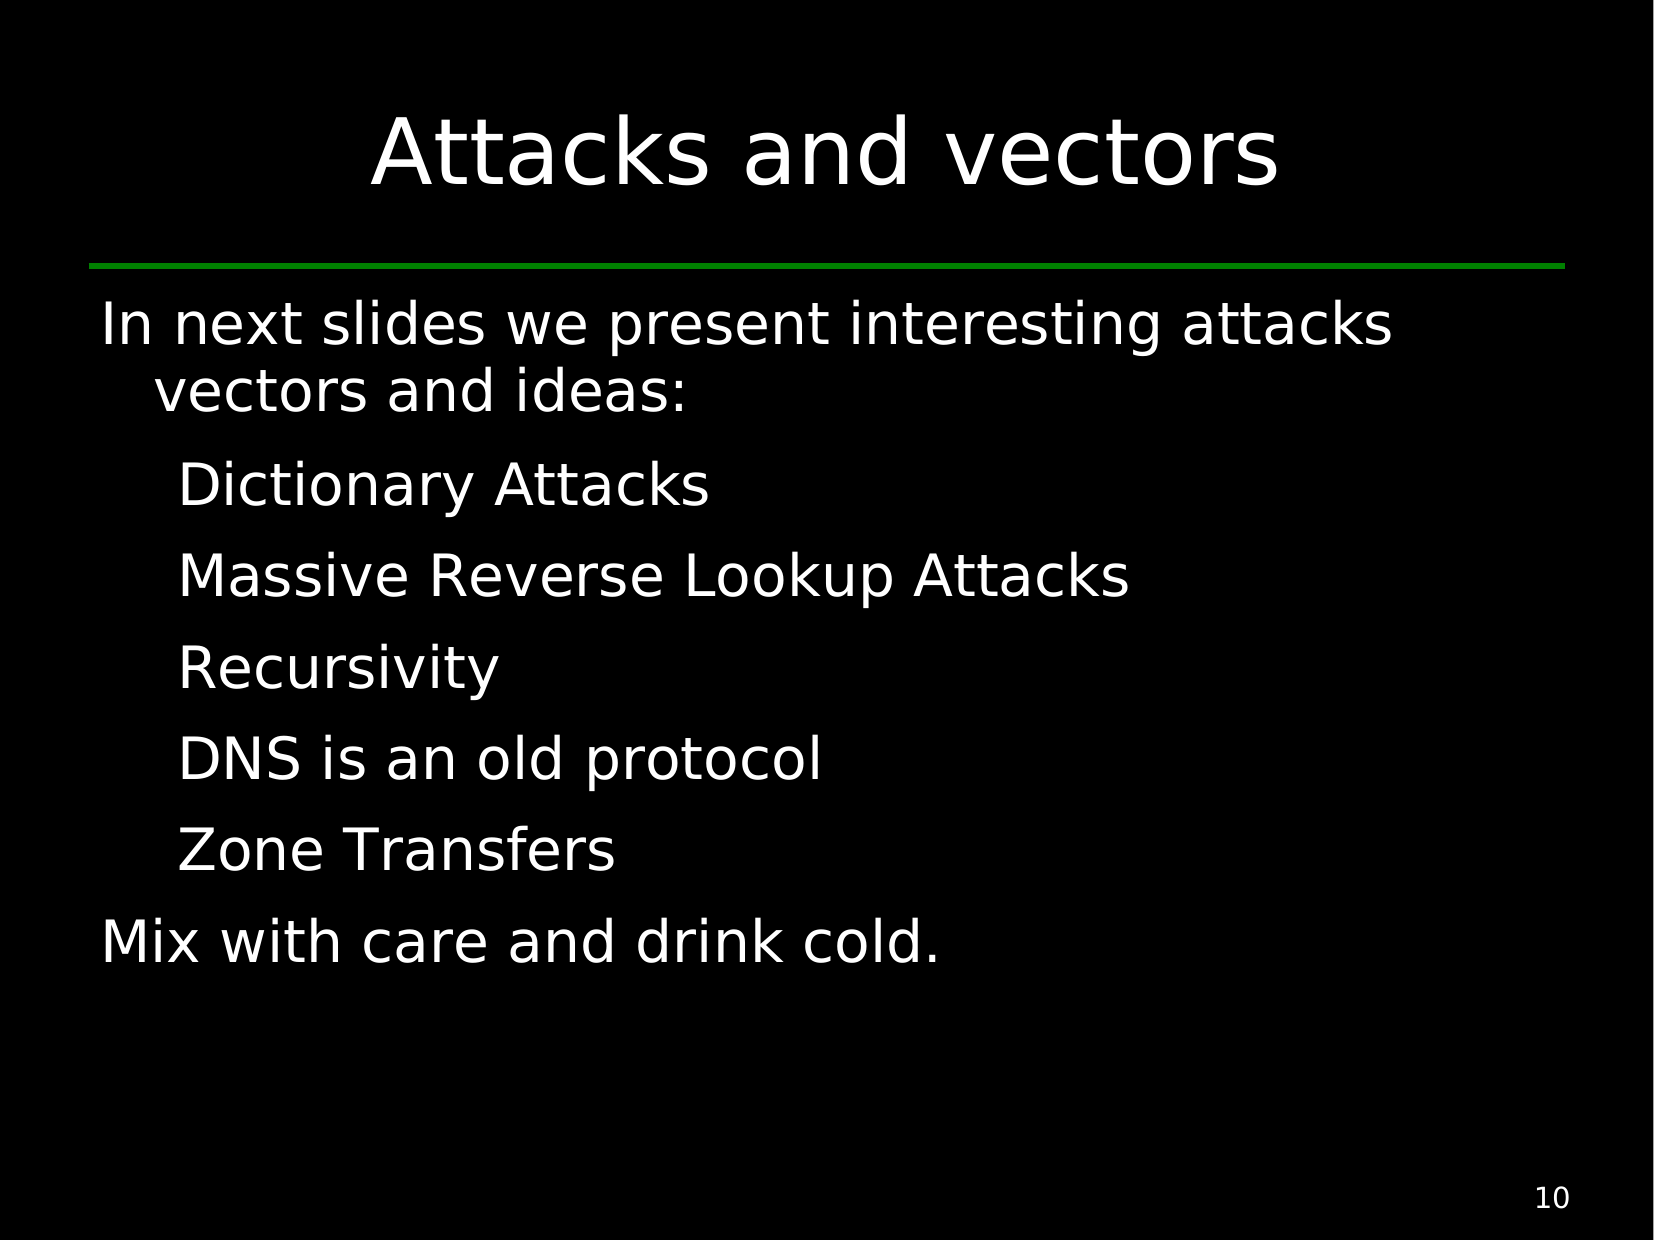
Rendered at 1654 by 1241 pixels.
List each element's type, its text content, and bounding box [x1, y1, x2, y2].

list In next slides we present interesting attacks vectors and ideas: Dictionary Attacks Massive Reverse Lookup Attacks Recursivity DNS is an old protocol Zone Transfers Mix with care and drink cold. [82, 290, 1571, 1094]
title Attacks and vectors [82, 49, 1571, 257]
